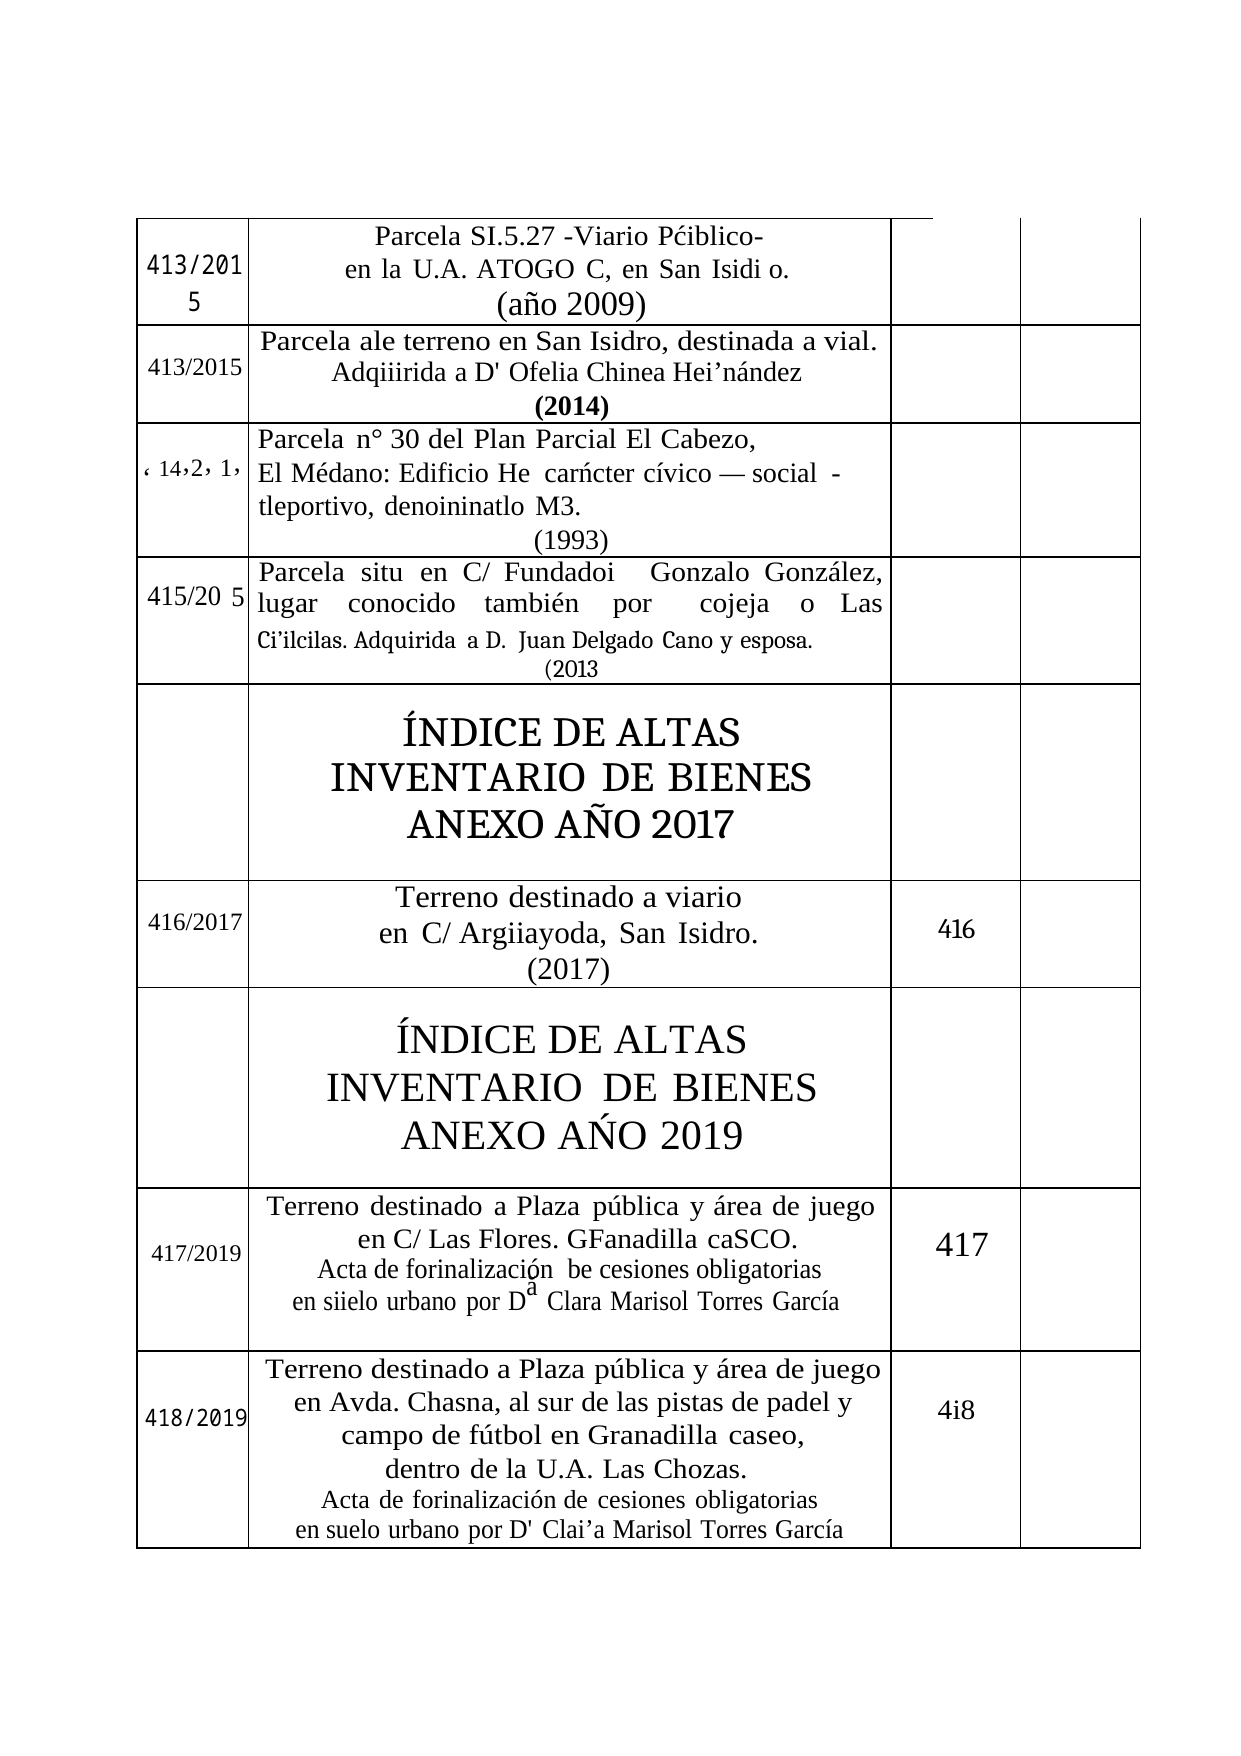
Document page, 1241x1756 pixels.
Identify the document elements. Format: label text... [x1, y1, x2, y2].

table_cell [138, 685, 248, 879]
table_cell 416/2017 [138, 881, 248, 987]
table_cell Parcela situ en C/ Fundadoi Gonzalo González, lugar conocido también por cojeja o Las Ci’ilcilas. Adquirida a D. Juan Delgado Cano y esposa. (2013 [249, 558, 890, 683]
table_header [933, 218, 1020, 324]
table_cell [1021, 881, 1140, 987]
table_header 413/2015 [138, 219, 248, 324]
table_cell [1021, 558, 1140, 683]
table_cell Parcela ale terreno en San Isidro, destinada a vial. Adqiiirida a D' Ofelia Chinea Hei’nández (2014) [249, 326, 890, 422]
table_cell [892, 558, 1020, 683]
table_cell Terreno destinado a viario en C/ Argiiayoda, San Isidro. (2017) [249, 881, 890, 987]
table_cell 417/2019 [138, 1189, 248, 1350]
table_cell [892, 326, 1020, 422]
table_header [892, 219, 933, 324]
table_cell [1021, 424, 1140, 556]
table_cell 418/2019 [138, 1352, 248, 1547]
table_cell [892, 685, 1020, 879]
table_cell [1021, 1189, 1140, 1350]
table_header Parcela SI.5.27 -Viario Pćiblico- en la U.A. ATOGO C, en San Isidi o. (año 2009) [249, 219, 890, 324]
table_cell 413/2015 [138, 326, 248, 422]
table_cell [1021, 1352, 1140, 1547]
table_cell [1021, 988, 1140, 1187]
table_cell 416 [892, 881, 1020, 987]
table_cell Terreno destinado a Plaza pública y área de juego en C/ Las Flores. GFanadilla caSCO. Acta de forinalización be cesiones obligatorias en siielo urbano por Dă Clara Marisol Torres García [249, 1189, 890, 1350]
table_header [1021, 218, 1140, 324]
table_cell 417 [892, 1189, 1020, 1350]
table_cell [892, 424, 1020, 556]
table_cell Parcela n° 30 del Plan Parcial El Cabezo, El Médano: Edificio He carńcter cívico — social - tleportivo, denoininatlo M3. (1993) [249, 424, 890, 556]
table_cell ÍNDICE DE ALTAS INVENTARIO DE BIENES ANEXO AÑO 2017 [249, 685, 890, 879]
table_cell [138, 988, 248, 1187]
table_cell [1021, 326, 1140, 422]
table_cell ‘ 14’2’ 1’ [138, 424, 248, 556]
table_cell 415/20 5 [138, 558, 248, 683]
table_cell Terreno destinado a Plaza pública y área de juego en Avda. Chasna, al sur de las pistas de padel y campo de fútbol en Granadilla caseo, dentro de la U.A. Las Chozas. Acta de forinalización de cesiones obligatorias en suelo urbano por D' Clai’a Marisol Torres García [249, 1352, 890, 1547]
table_cell ÍNDICE DE ALTAS INVENTARIO DE BIENES ANEXO AŃO 2019 [249, 988, 890, 1187]
table_cell [892, 988, 1020, 1187]
table_cell [1021, 685, 1140, 879]
table_cell 4i8 [892, 1352, 1020, 1547]
